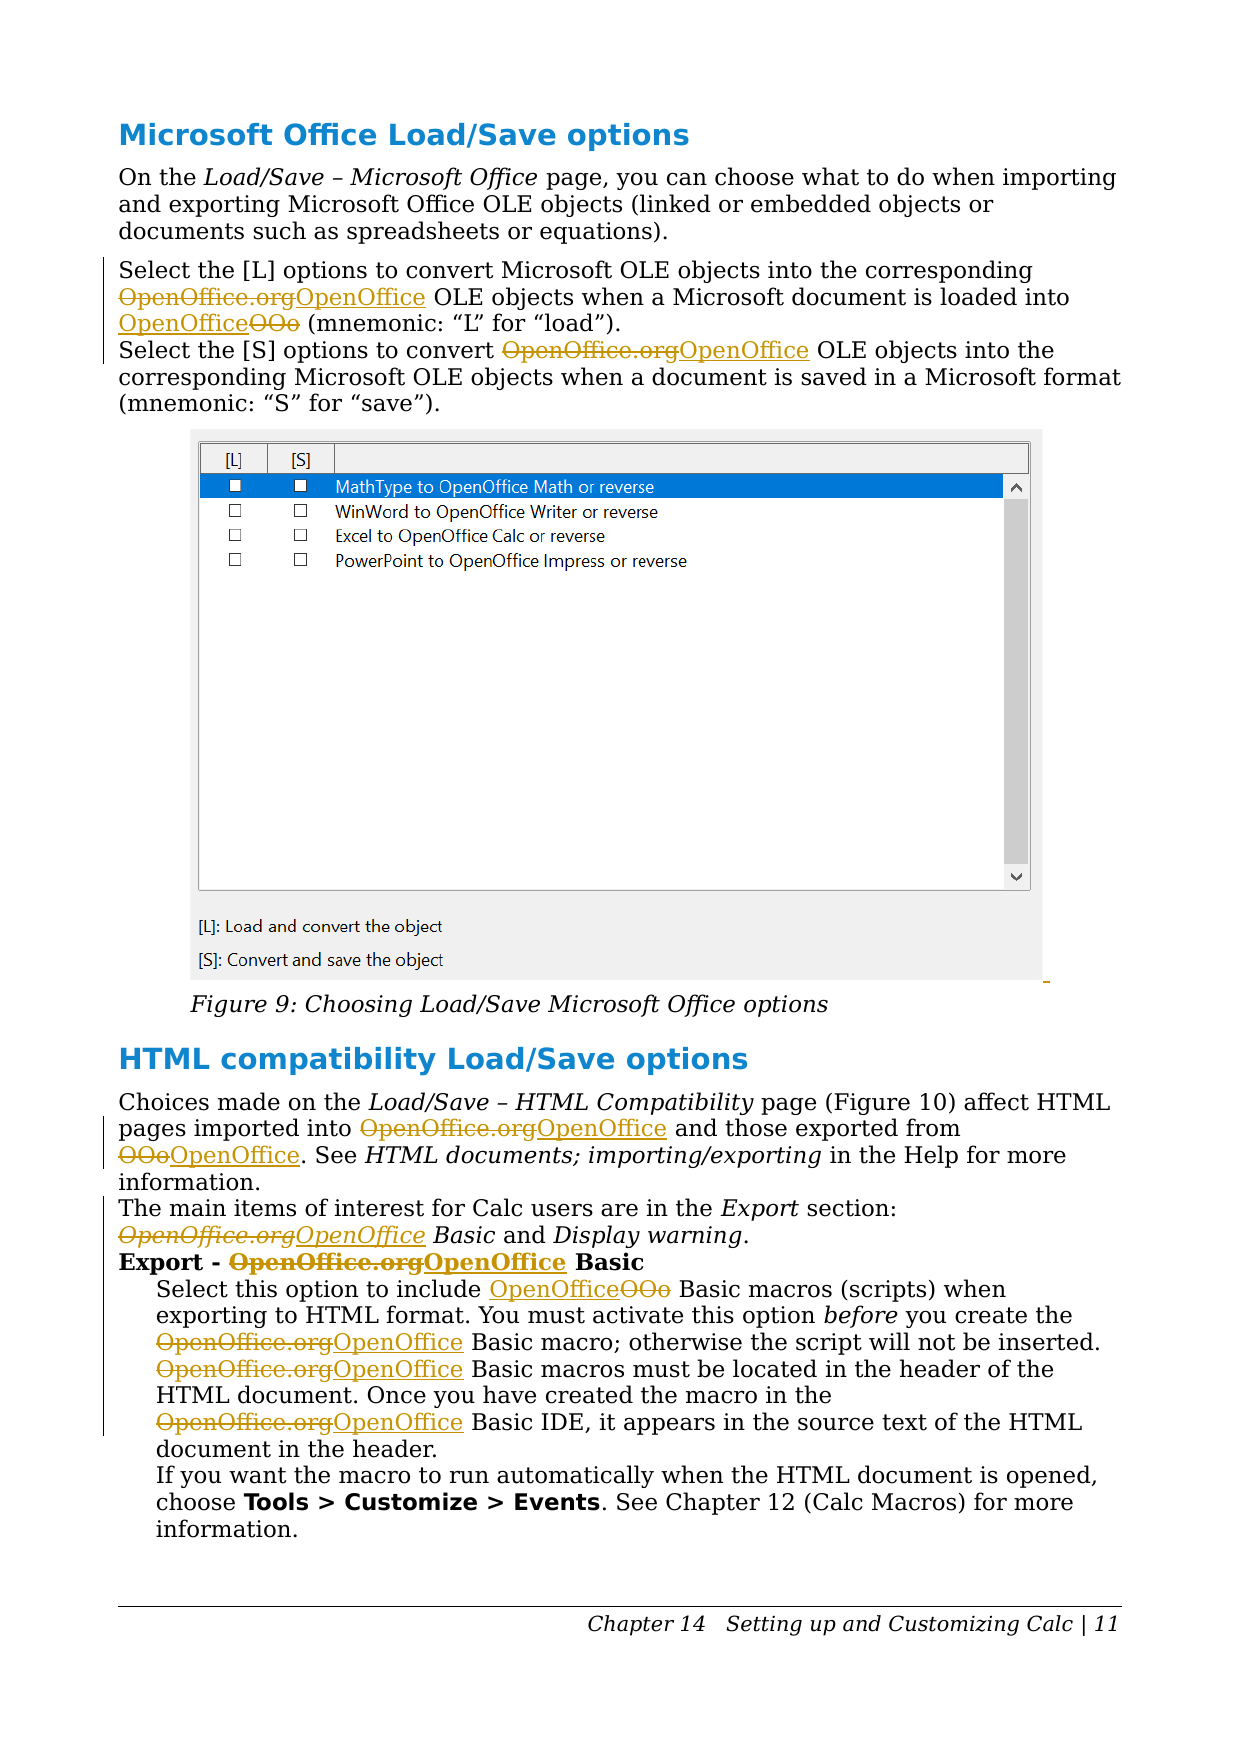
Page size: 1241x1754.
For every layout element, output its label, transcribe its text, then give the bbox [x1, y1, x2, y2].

text The main items of interest for Calc users are in the Export section: OpenOffice Basic and Display warning. [118, 1196, 1122, 1249]
text Choices made on the Load/Save – HTML Compatibility page (Figure 10) affect HTML pages imported into OpenOffice and those exported from OpenOffice. See HTML documents; importing/exporting in the Help for more information. [118, 1089, 1122, 1196]
text Select the [L] options to convert Microsoft OLE objects into the corresponding OpenOffice OLE objects when a Microsoft document is loaded into OpenOffice (mnemonic: “L” for “load”). [118, 257, 1122, 337]
text If you want the macro to run automatically when the HTML document is opened, choose Tools > Customize > Events. See Chapter 12 (Calc Macros) for more information. [156, 1462, 1122, 1542]
text Export - OpenOffice Basic [118, 1249, 1122, 1276]
subtitle Microsoft Office Load/Save options [118, 118, 1122, 152]
subtitle HTML compatibility Load/Save options [118, 1043, 1122, 1077]
text Figure 9: Choosing Load/Save Microsoft Office options [190, 992, 1050, 1018]
text Select this option to include OpenOffice Basic macros (scripts) when exporting to HTML format. You must activate this option before you create the OpenOffice Basic macro; otherwise the script will not be inserted. OpenOffice Basic macros must be located in the header of the HTML document. Once you have created the macro in the OpenOffice Basic IDE, it appears in the source text of the HTML document in the header. [156, 1276, 1122, 1462]
picture [190, 429, 1043, 980]
text Select the [S] options to convert OpenOffice OLE objects into the corresponding Microsoft OLE objects when a document is saved in a Microsoft format (mnemonic: “S” for “save”). [118, 337, 1122, 417]
text On the Load/Save – Microsoft Office page, you can choose what to do when importing and exporting Microsoft Office OLE objects (linked or embedded objects or documents such as spreadsheets or equations). [118, 164, 1122, 244]
